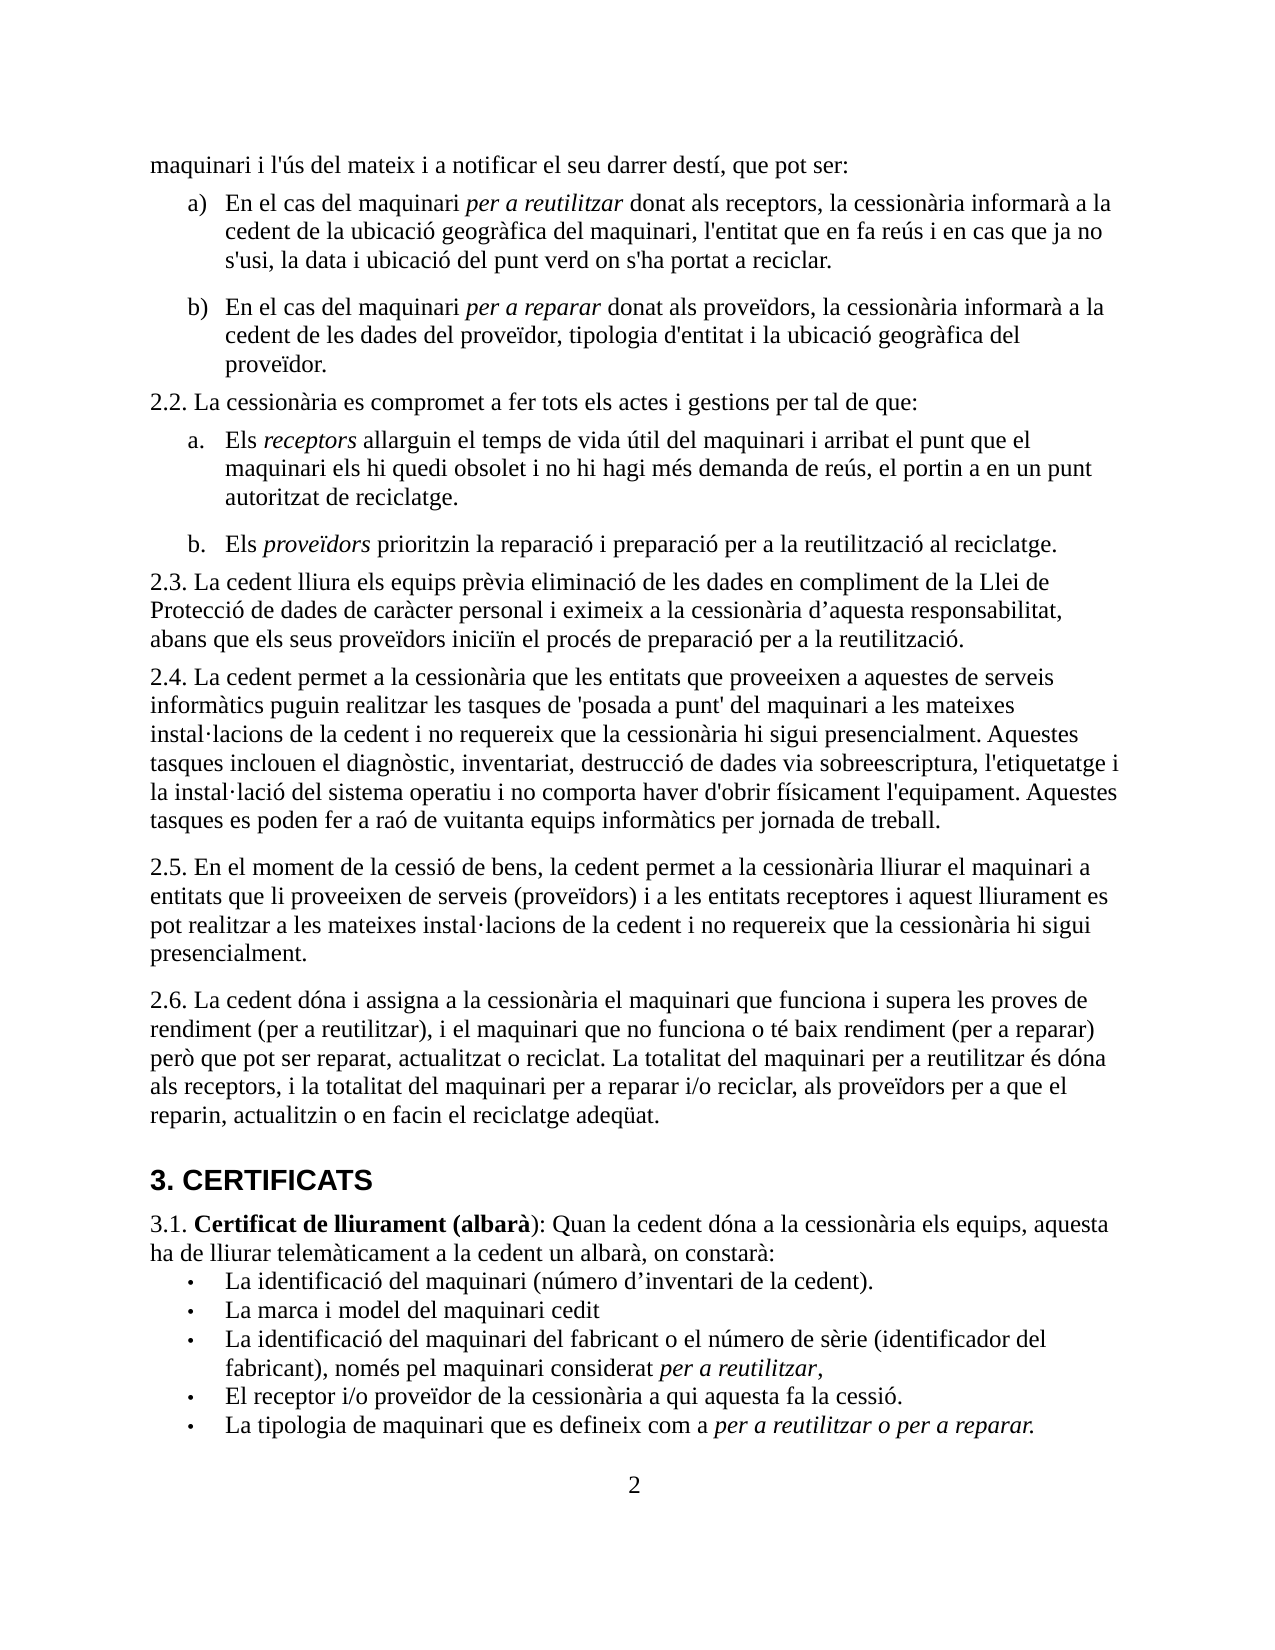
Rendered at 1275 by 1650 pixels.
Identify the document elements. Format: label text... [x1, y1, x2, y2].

list La identificació del maquinari del fabricant o el número de sèrie (identificador del fabricant), només pel maquinari considerat per a reutilitzar, [187, 1324, 1125, 1381]
text maquinari i l'ús del mateix i a notificar el seu darrer destí, que pot ser: [150, 150, 1125, 179]
list La identificació del maquinari (número d’inventari de la cedent). [187, 1266, 1125, 1295]
list Els proveïdors prioritzin la reparació i preparació per a la reutilització al reciclatge. [187, 529, 1125, 558]
list En el cas del maquinari per a reparar donat als proveïdors, la cessionària informarà a la cedent de les dades del proveïdor, tipologia d'entitat i la ubicació geogràfica del proveïdor. [187, 292, 1125, 378]
list En el cas del maquinari per a reutilitzar donat als receptors, la cessionària informarà a la cedent de la ubicació geogràfica del maquinari, l'entitat que en fa reús i en cas que ja no s'usi, la data i ubicació del punt verd on s'ha portat a reciclar. [187, 188, 1125, 274]
list La tipologia de maquinari que es defineix com a per a reutilitzar o per a reparar. [187, 1410, 1125, 1439]
text 2.3. La cedent lliura els equips prèvia eliminació de les dades en compliment de la Llei de Protecció de dades de caràcter personal i eximeix a la cessionària d’aquesta responsabilitat, abans que els seus proveïdors iniciïn el procés de preparació per a la reutilització. [150, 567, 1125, 653]
list El receptor i/o proveïdor de la cessionària a qui aquesta fa la cessió. [187, 1381, 1125, 1410]
text 2.4. La cedent permet a la cessionària que les entitats que proveeixen a aquestes de serveis informàtics puguin realitzar les tasques de 'posada a punt' del maquinari a les mateixes instal·lacions de la cedent i no requereix que la cessionària hi sigui presencialment. Aquestes tasques inclouen el diagnòstic, inventariat, destrucció de dades via sobreescriptura, l'etiquetatge i la instal·lació del sistema operatiu i no comporta haver d'obrir físicament l'equipament. Aquestes tasques es poden fer a raó de vuitanta equips informàtics per jornada de treball. [150, 662, 1125, 834]
text 2.5. En el moment de la cessió de bens, la cedent permet a la cessionària lliurar el maquinari a entitats que li proveeixen de serveis (proveïdors) i a les entitats receptores i aquest lliurament es pot realitzar a les mateixes instal·lacions de la cedent i no requereix que la cessionària hi sigui presencialment. [150, 852, 1125, 967]
list Els receptors allarguin el temps de vida útil del maquinari i arribat el punt que el maquinari els hi quedi obsolet i no hi hagi més demanda de reús, el portin a en un punt autoritzat de reciclatge. [187, 425, 1125, 511]
text 2.2. La cessionària es compromet a fer tots els actes i gestions per tal de que: [150, 387, 1125, 416]
subtitle 3. CERTIFICATS [150, 1163, 1125, 1196]
list La marca i model del maquinari cedit [187, 1295, 1125, 1324]
text 3.1. Certificat de lliurament (albarà): Quan la cedent dóna a la cessionària els equips, aquesta ha de lliurar telemàticament a la cedent un albarà, on constarà: [150, 1209, 1125, 1266]
text 2.6. La cedent dóna i assigna a la cessionària el maquinari que funciona i supera les proves de rendiment (per a reutilitzar), i el maquinari que no funciona o té baix rendiment (per a reparar) però que pot ser reparat, actualitzat o reciclat. La totalitat del maquinari per a reutilitzar és dóna als receptors, i la totalitat del maquinari per a reparar i/o reciclar, als proveïdors per a que el reparin, actualitzin o en facin el reciclatge adeqüat. [150, 985, 1125, 1129]
